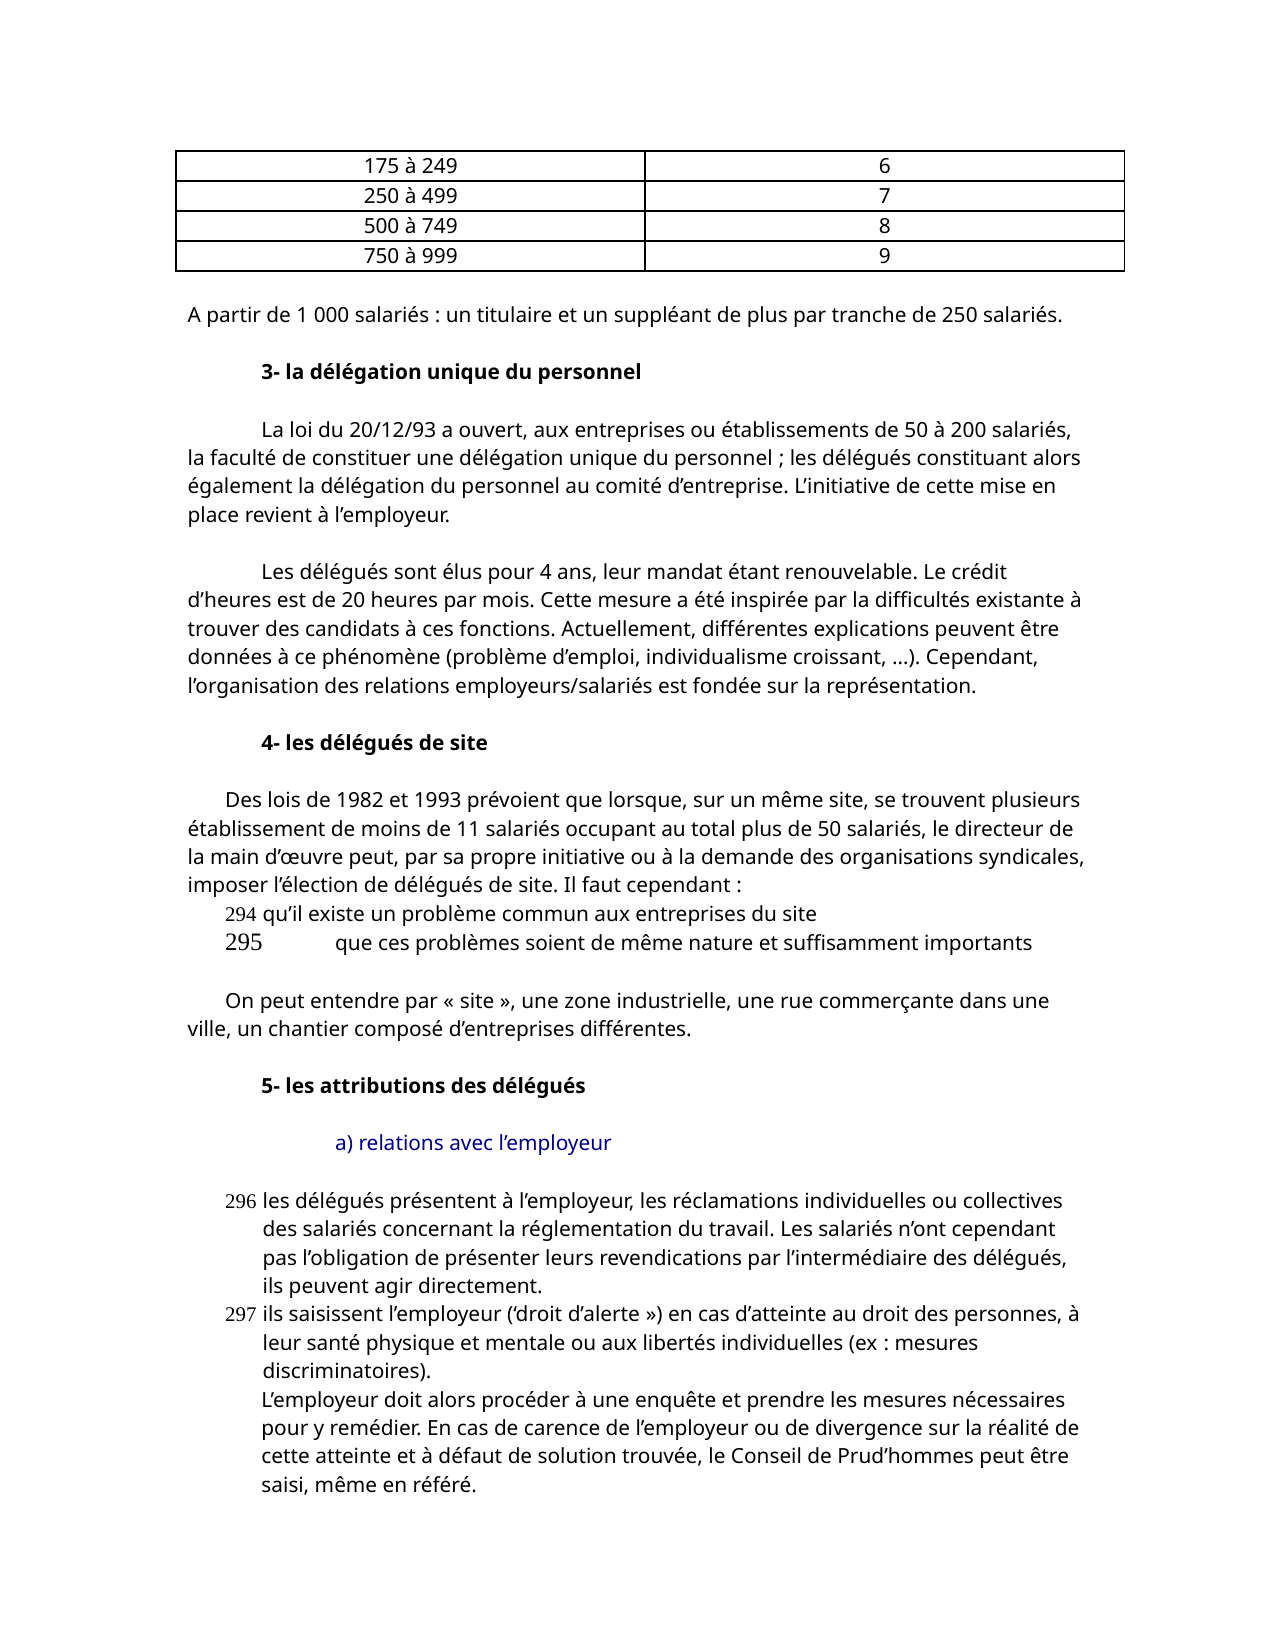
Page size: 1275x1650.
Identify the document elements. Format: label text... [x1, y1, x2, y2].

table_cell 7 [646, 182, 1124, 210]
list que ces problèmes soient de même nature et suffisamment importants [225, 927, 1087, 957]
text a) relations avec l’employeur [261, 1128, 1087, 1157]
table_cell 500 à 749 [177, 212, 644, 240]
table_cell 6 [646, 152, 1124, 180]
table_cell 9 [646, 242, 1124, 270]
table_cell 175 à 249 [177, 152, 644, 180]
text 3- la délégation unique du personnel [187, 357, 1087, 386]
text 4- les délégués de site [187, 728, 1087, 757]
list qu’il existe un problème commun aux entreprises du site [225, 899, 1087, 927]
list les délégués présentent à l’employeur, les réclamations individuelles ou collectives des salariés concernant la réglementation du travail. Les salariés n’ont cependant pas l’obligation de présenter leurs revendications par l’intermédiaire des délégués, ils peuvent agir directement. [225, 1186, 1087, 1299]
text La loi du 20/12/93 a ouvert, aux entreprises ou établissements de 50 à 200 salariés, la faculté de constituer une délégation unique du personnel ; les délégués constituant alors également la délégation du personnel au comité d’entreprise. L’initiative de cette mise en place revient à l’employeur. [187, 415, 1087, 528]
text Les délégués sont élus pour 4 ans, leur mandat étant renouvelable. Le crédit d’heures est de 20 heures par mois. Cette mesure a été inspirée par la difficultés existante à trouver des candidats à ces fonctions. Actuellement, différentes explications peuvent être données à ce phénomène (problème d’emploi, individualisme croissant, …). Cependant, l’organisation des relations employeurs/salariés est fondée sur la représentation. [187, 557, 1087, 699]
text 5- les attributions des délégués [187, 1071, 1087, 1100]
table_cell 8 [646, 212, 1124, 240]
text A partir de 1 000 salariés : un titulaire et un suppléant de plus par tranche de 250 salariés. [187, 300, 1087, 329]
list ils saisissent l’employeur (‘droit d’alerte ») en cas d’atteinte au droit des personnes, à leur santé physique et mentale ou aux libertés individuelles (ex : mesures discriminatoires). [225, 1299, 1087, 1385]
table_cell 250 à 499 [177, 182, 644, 210]
text On peut entendre par « site », une zone industrielle, une rue commerçante dans une ville, un chantier composé d’entreprises différentes. [187, 986, 1087, 1043]
table_cell 750 à 999 [177, 242, 644, 270]
text Des lois de 1982 et 1993 prévoient que lorsque, sur un même site, se trouvent plusieurs établissement de moins de 11 salariés occupant au total plus de 50 salariés, le directeur de la main d’œuvre peut, par sa propre initiative ou à la demande des organisations syndicales, imposer l’élection de délégués de site. Il faut cependant : [187, 785, 1087, 899]
text L’employeur doit alors procéder à une enquête et prendre les mesures nécessaires pour y remédier. En cas de carence de l’employeur ou de divergence sur la réalité de cette atteinte et à défaut de solution trouvée, le Conseil de Prud’hommes peut être saisi, même en référé. [261, 1385, 1087, 1498]
